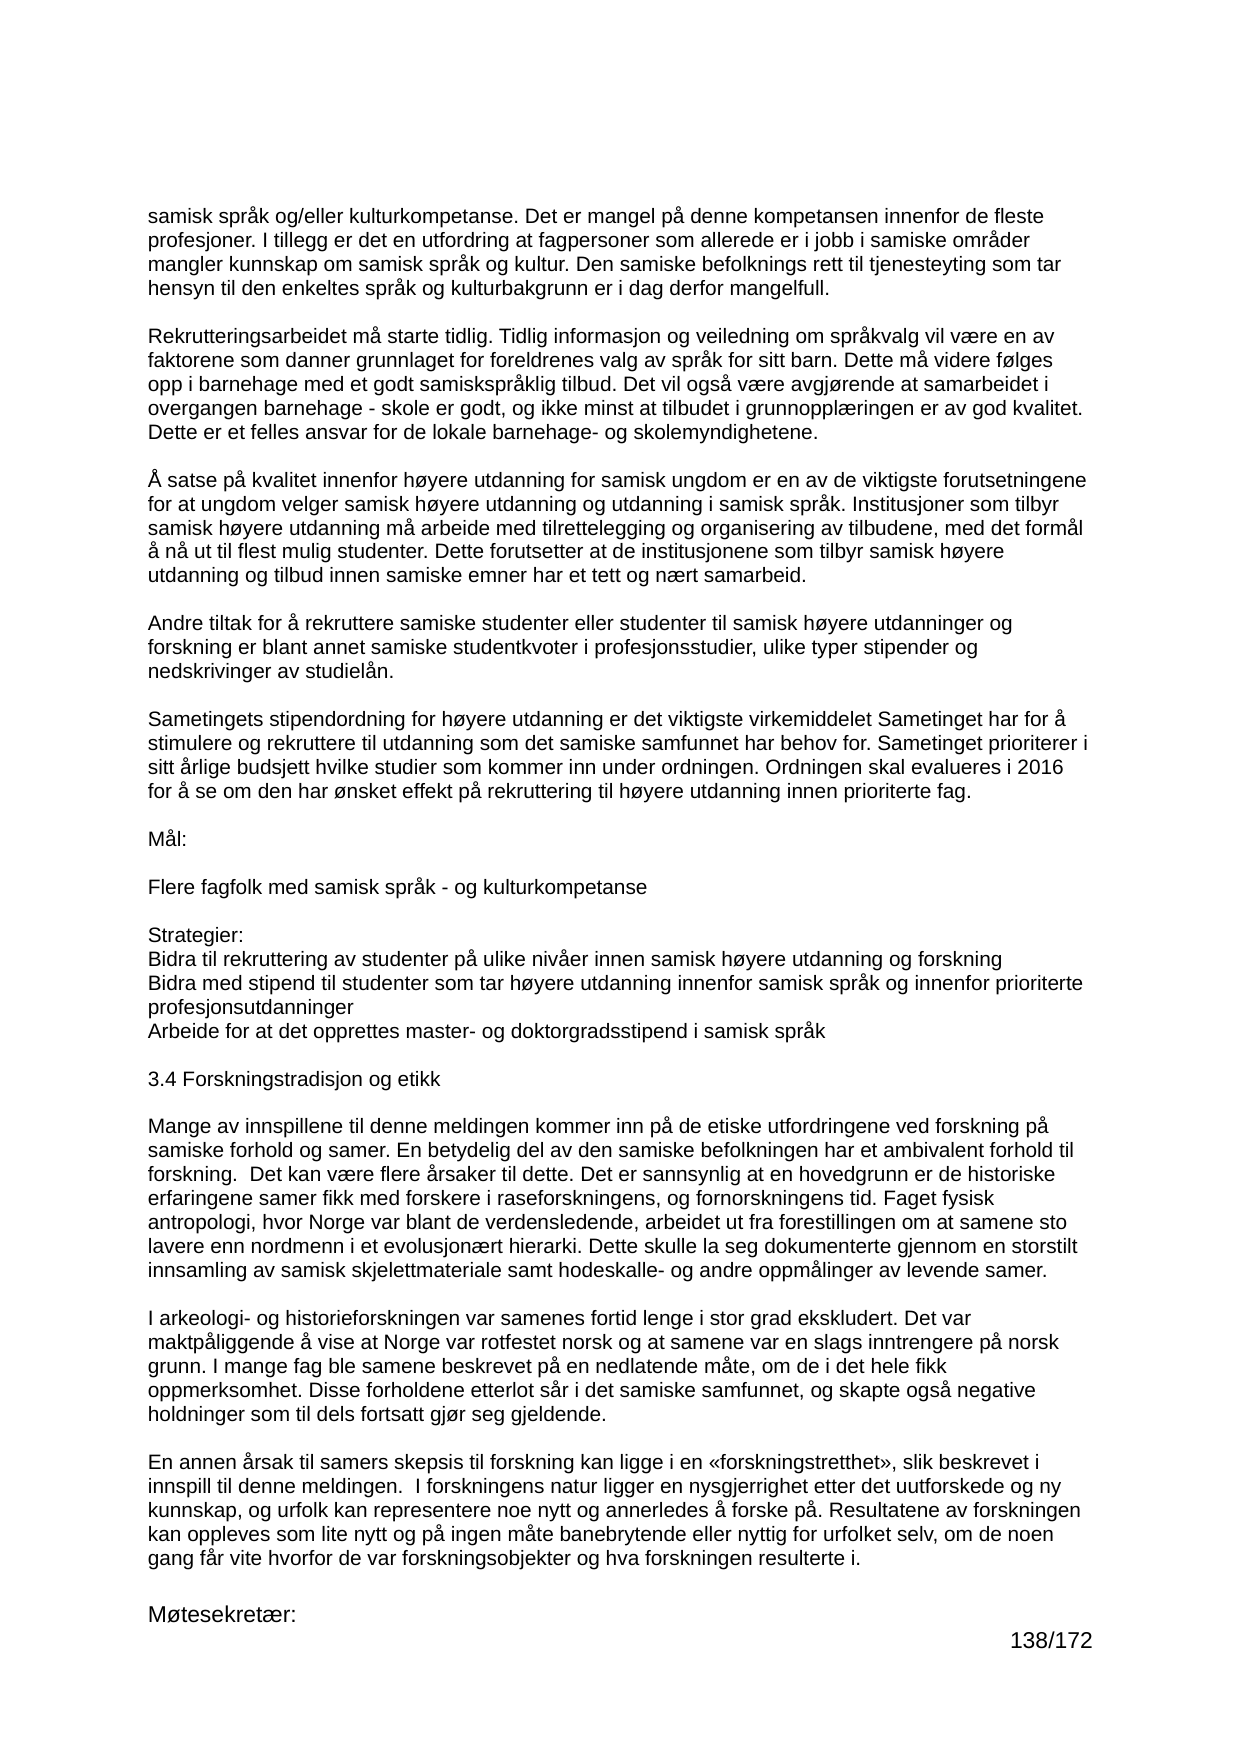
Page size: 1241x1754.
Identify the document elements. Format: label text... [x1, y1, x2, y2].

table_header samisk språk og/eller kulturkompetanse. Det er mangel på denne kompetansen innenfor de fleste profesjoner. I tillegg er det en utfordring at fagpersoner som allerede er i jobb i samiske områder mangler kunnskap om samisk språk og kultur. Den samiske befolknings rett til tjenesteyting som tar hensyn til den enkeltes språk og kulturbakgrunn er i dag derfor mangelfull. Rekrutteringsarbeidet må starte tidlig. Tidlig informasjon og veiledning om språkvalg vil være en av faktorene som danner grunnlaget for foreldrenes valg av språk for sitt barn. Dette må videre følges opp i barnehage med et godt samiskspråklig tilbud. Det vil også være avgjørende at samarbeidet i overgangen barnehage - skole er godt, og ikke minst at tilbudet i grunnopplæringen er av god kvalitet. Dette er et felles ansvar for de lokale barnehage- og skolemyndighetene. Å satse på kvalitet innenfor høyere utdanning for samisk ungdom er en av de viktigste forutsetningene for at ungdom velger samisk høyere utdanning og utdanning i samisk språk. Institusjoner som tilbyr samisk høyere utdanning må arbeide med tilrettelegging og organisering av tilbudene, med det formål å nå ut til flest mulig studenter. Dette forutsetter at de institusjonene som tilbyr samisk høyere utdanning og tilbud innen samiske emner har et tett og nært samarbeid. Andre tiltak for å rekruttere samiske studenter eller studenter til samisk høyere utdanninger og forskning er blant annet samiske studentkvoter i profesjonsstudier, ulike typer stipender og nedskrivinger av studielån. Sametingets stipendordning for høyere utdanning er det viktigste virkemiddelet Sametinget har for å stimulere og rekruttere til utdanning som det samiske samfunnet har behov for. Sametinget prioriterer i sitt årlige budsjett hvilke studier som kommer inn under ordningen. Ordningen skal evalueres i 2016 for å se om den har ønsket effekt på rekruttering til høyere utdanning innen prioriterte fag. Mål: Flere fagfolk med samisk språk - og kulturkompetanse Strategier: Bidra til rekruttering av studenter på ulike nivåer innen samisk høyere utdanning og forskning Bidra med stipend til studenter som tar høyere utdanning innenfor samisk språk og innenfor prioriterte profesjonsutdanninger Arbeide for at det opprettes master- og doktorgradsstipend i samisk språk 3.4 Forskningstradisjon og etikk Mange av innspillene til denne meldingen kommer inn på de etiske utfordringene ved forskning på samiske forhold og samer. En betydelig del av den samiske befolkningen har et ambivalent forhold til forskning. Det kan være flere årsaker til dette. Det er sannsynlig at en hovedgrunn er de historiske erfaringene samer fikk med forskere i raseforskningens, og fornorskningens tid. Faget fysisk antropologi, hvor Norge var blant de verdensledende, arbeidet ut fra forestillingen om at samene sto lavere enn nordmenn i et evolusjonært hierarki. Dette skulle la seg dokumenterte gjennom en storstilt innsamling av samisk skjelettmateriale samt hodeskalle- og andre oppmålinger av levende samer. I arkeologi- og historieforskningen var samenes fortid lenge i stor grad ekskludert. Det var maktpåliggende å vise at Norge var rotfestet norsk og at samene var en slags inntrengere på norsk grunn. I mange fag ble samene beskrevet på en nedlatende måte, om de i det hele fikk oppmerksomhet. Disse forholdene etterlot sår i det samiske samfunnet, og skapte også negative holdninger som til dels fortsatt gjør seg gjeldende. En annen årsak til samers skepsis til forskning kan ligge i en «forskningstretthet», slik beskrevet i innspill til denne meldingen. I forskningens natur ligger en nysgjerrighet etter det uutforskede og ny kunnskap, og urfolk kan representere noe nytt og annerledes å forske på. Resultatene av forskningen kan oppleves som lite nytt og på ingen måte banebrytende eller nyttig for urfolket selv, om de noen gang får vite hvorfor de var forskningsobjekter og hva forskningen resulterte i. [136, 148, 1104, 1593]
